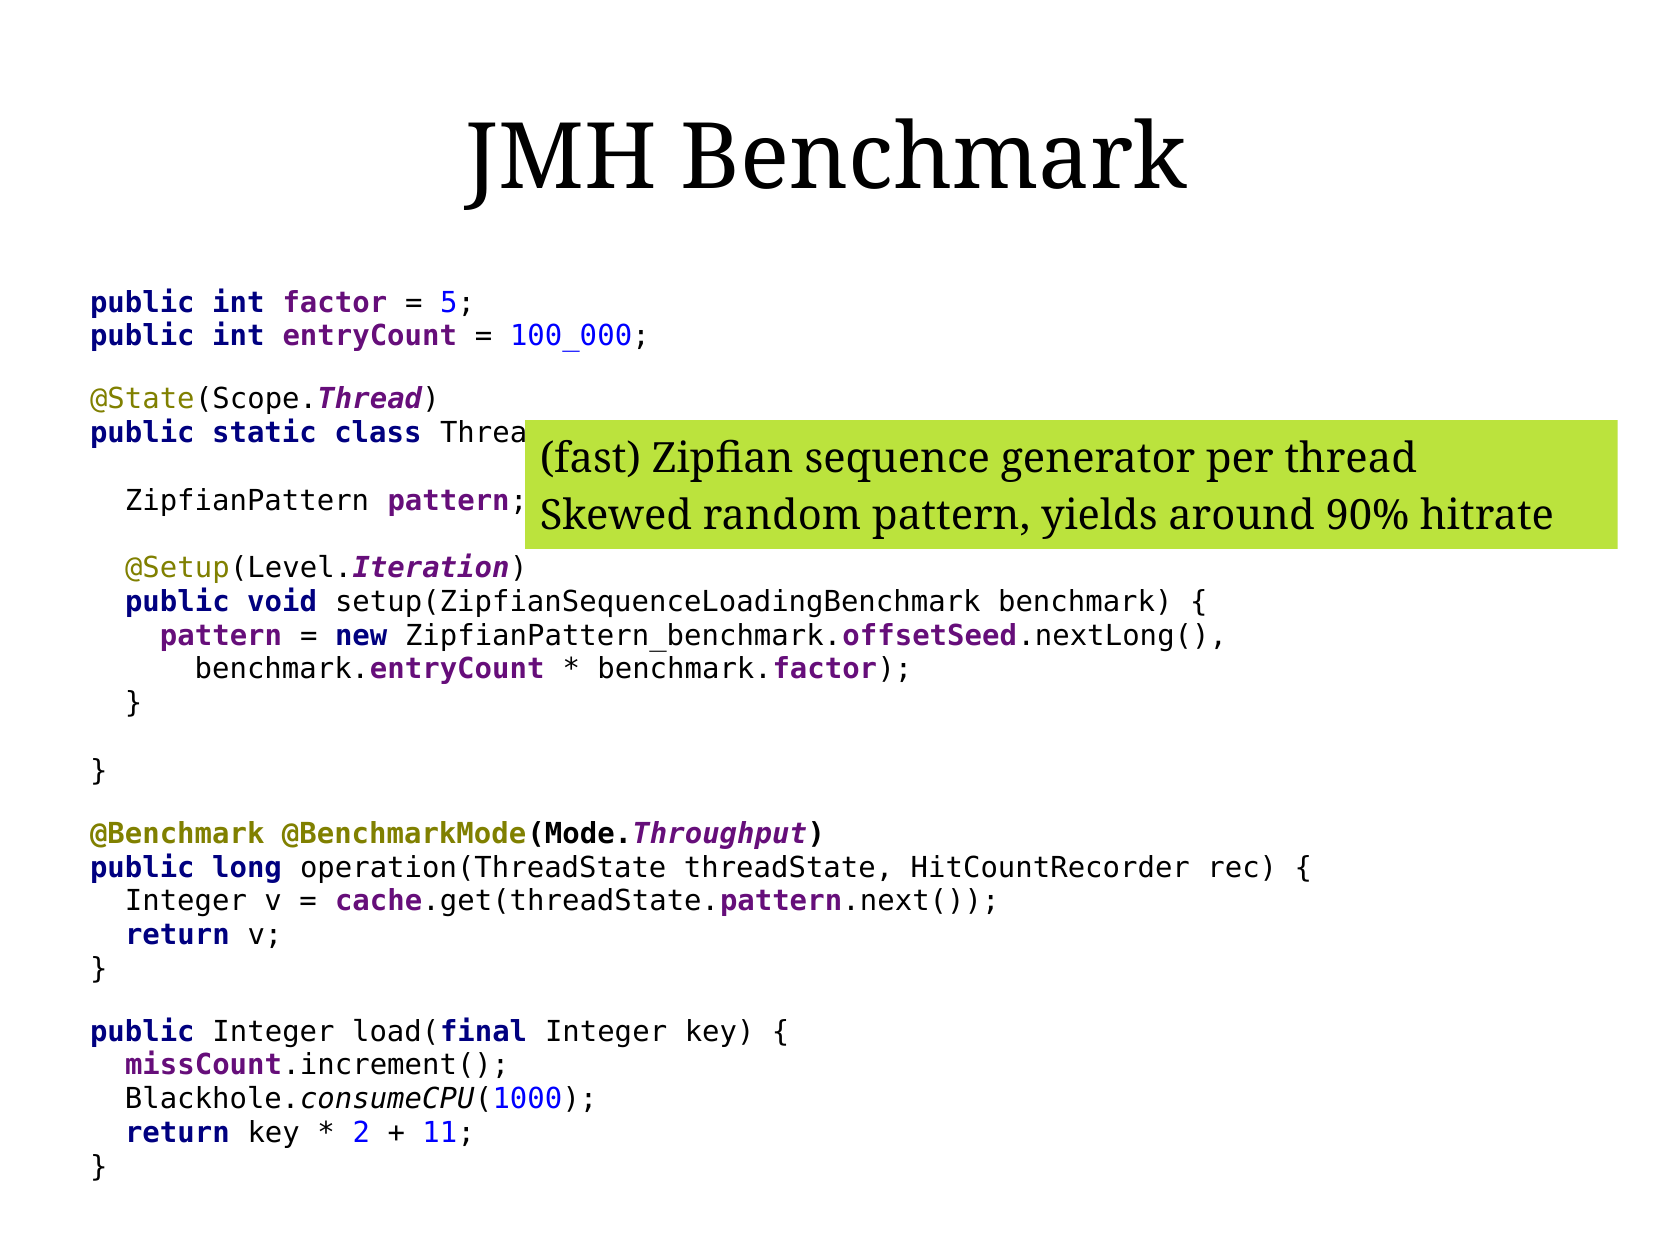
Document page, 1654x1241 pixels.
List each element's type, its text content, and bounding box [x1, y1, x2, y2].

title JMH Benchmark [82, 49, 1571, 257]
text_box (fast) Zipfian sequence generator per thread Skewed random pattern, yields around 90% hitrate [525, 420, 1618, 549]
list public int factor = 5; public int entryCount = 100_000; @State(Scope.Thread) public static class ThreadState { ZipfianPattern pattern; @Setup(Level.Iteration) public void setup(ZipfianSequenceLoadingBenchmark benchmark) { pattern = new ZipfianPattern_benchmark.offsetSeed.nextLong(), benchmark.entryCount * benchmark.factor); } } @Benchmark @BenchmarkMode(Mode.Throughput) public long operation(ThreadState threadState, HitCountRecorder rec) { Integer v = cache.get(threadState.pattern.next()); return v; } public Integer load(final Integer key) { missCount.increment(); Blackhole.consumeCPU(1000); return key * 2 + 11; } [90, 285, 1579, 1188]
